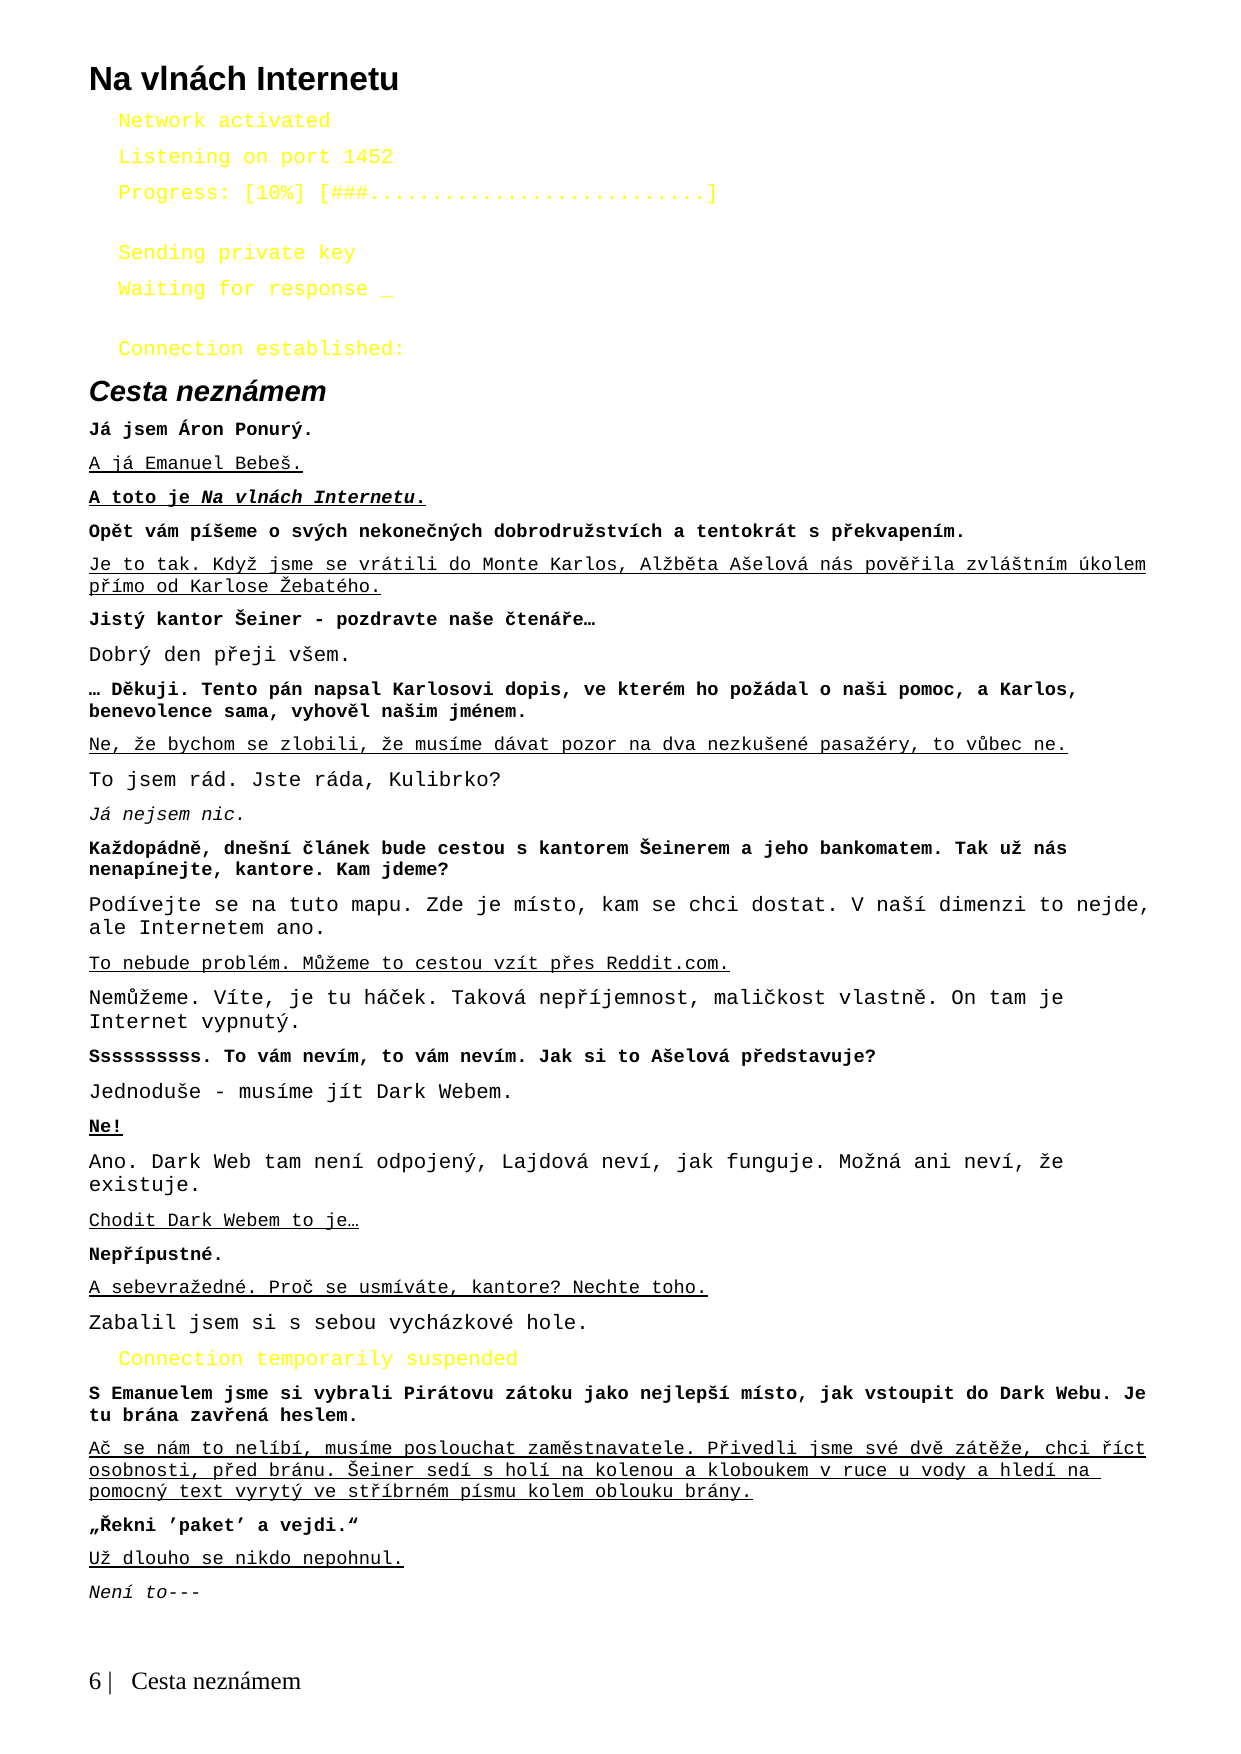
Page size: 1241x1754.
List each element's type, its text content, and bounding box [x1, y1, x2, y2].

text S Emanuelem jsme si vybrali Pirátovu zátoku jako nejlepší místo, jak vstoupit do Dark Webu. Je tu brána zavřená heslem. [88, 1384, 1152, 1427]
text Connection temporarily suspended [118, 1348, 1152, 1372]
text Podívejte se na tuto mapu. Zde je místo, kam se chci dostat. V naší dimenzi to nejde, ale Internetem ano. [88, 894, 1152, 941]
text „Řekni ’paket’ a vejdi.“ [88, 1515, 1152, 1537]
text Opět vám píšeme o svých nekonečných dobrodružstvích a tentokrát s překvapením. [88, 521, 1152, 543]
text Sending private key [118, 242, 1152, 266]
text Už dlouho se nikdo nepohnul. [88, 1549, 1152, 1570]
text To nebude problém. Můžeme to cestou vzít přes Reddit.com. [88, 953, 1152, 975]
text Nepřípustné. [88, 1244, 1152, 1266]
text Dobrý den přeji všem. [88, 644, 1152, 668]
text Ne! [88, 1117, 1152, 1138]
text A já Emanuel Bebeš. [88, 454, 1152, 475]
text Není to--- [88, 1583, 1152, 1604]
text A sebevražedné. Proč se usmíváte, kantore? Nechte toho. [88, 1278, 1152, 1299]
text Ač se nám to nelíbí, musíme poslouchat zaměstnavatele. Přivedli jsme své dvě zátěže, chci říct osobnosti, před bránu. Šeiner sedí s holí na kolenou a kloboukem v ruce u vody a hledí na pomocný text vyrytý ve stříbrném písmu kolem oblouku brány. [88, 1439, 1152, 1503]
text Waiting for response _ [118, 278, 1152, 326]
text Chodit Dark Webem to je… [88, 1211, 1152, 1232]
text Ssssssssss. To vám nevím, to vám nevím. Jak si to Ašelová představuje? [88, 1047, 1152, 1068]
text Nemůžeme. Víte, je tu háček. Taková nepříjemnost, maličkost vlastně. On tam je Internet vypnutý. [88, 987, 1152, 1034]
text Každopádně, dnešní článek bude cestou s kantorem Šeinerem a jeho bankomatem. Tak už nás nenapínejte, kantore. Kam jdeme? [88, 839, 1152, 881]
text A toto je Na vlnách Internetu. [88, 488, 1152, 509]
text Network activated [118, 110, 1152, 134]
subtitle Na vlnách Internetu [88, 59, 1152, 98]
text Jistý kantor Šeiner - pozdravte naše čtenáře… [88, 610, 1152, 631]
text Já nejsem nic. [88, 805, 1152, 826]
text … Děkuji. Tento pán napsal Karlosovi dopis, ve kterém ho požádal o naši pomoc, a Karlos, benevolence sama, vyhověl našim jménem. [88, 680, 1152, 723]
text Connection established: [118, 338, 1152, 362]
text Ano. Dark Web tam není odpojený, Lajdová neví, jak funguje. Možná ani neví, že existuje. [88, 1151, 1152, 1198]
text Já jsem Áron Ponurý. [88, 420, 1152, 441]
text Ne, že bychom se zlobili, že musíme dávat pozor na dva nezkušené pasažéry, to vůbec ne. [88, 735, 1152, 756]
text Jednoduše - musíme jít Dark Webem. [88, 1081, 1152, 1104]
text Je to tak. Když jsme se vrátili do Monte Karlos, Alžběta Ašelová nás pověřila zvláštním úkolem přímo od Karlose Žebatého. [88, 555, 1152, 598]
subtitle Cesta neznámem [88, 374, 1152, 408]
text Listening on port 1452 [118, 146, 1152, 170]
text Progress: [10%] [###...........................] [118, 182, 1152, 230]
text Zabalil jsem si s sebou vycházkové hole. [88, 1312, 1152, 1335]
text To jsem rád. Jste ráda, Kulibrko? [88, 769, 1152, 792]
